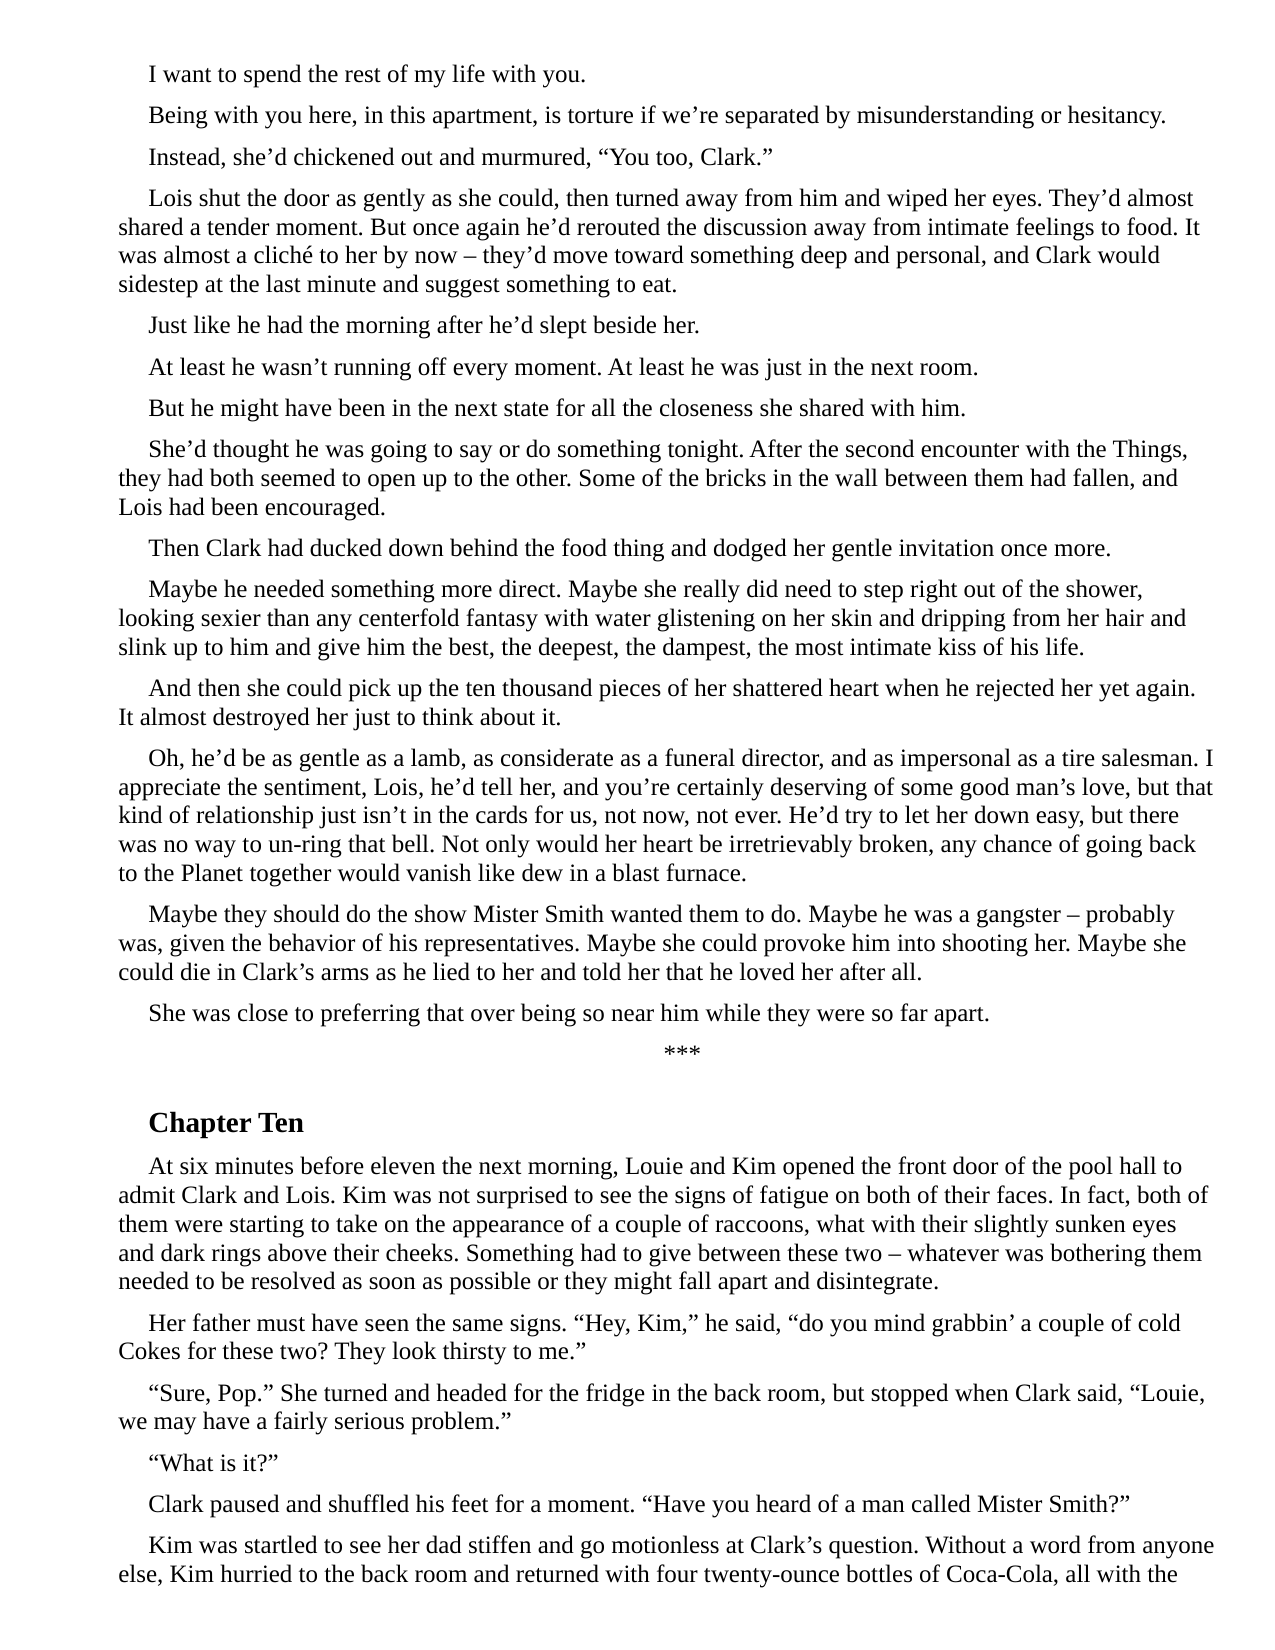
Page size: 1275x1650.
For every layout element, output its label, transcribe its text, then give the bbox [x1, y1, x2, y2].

text But he might have been in the next state for all the closeness she shared with him. [118, 393, 1216, 422]
text *** [118, 1039, 1216, 1068]
text “Sure, Pop.” She turned and headed for the fridge in the back room, but stopped when Clark said, “Louie, we may have a fairly serious problem.” [118, 1378, 1216, 1435]
text Then Clark had ducked down behind the food thing and dodged her gentle invitation once more. [118, 533, 1216, 562]
text Her father must have seen the same signs. “Hey, Kim,” he said, “do you mind grabbin’ a couple of cold Cokes for these two? They look thirsty to me.” [118, 1308, 1216, 1365]
text I want to spend the rest of my life with you. [118, 59, 1216, 88]
text Maybe they should do the show Mister Smith wanted them to do. Maybe he was a gangster – probably was, given the behavior of his representatives. Maybe she could provoke him into shooting her. Maybe she could die in Clark’s arms as he lied to her and told her that he loved her after all. [118, 899, 1216, 985]
text She was close to preferring that over being so near him while they were so far apart. [118, 998, 1216, 1027]
text Being with you here, in this apartment, is torture if we’re separated by misunderstanding or hesitancy. [118, 100, 1216, 129]
text Clark paused and shuffled his feet for a moment. “Have you heard of a man called Mister Smith?” [118, 1489, 1216, 1518]
text Just like he had the morning after he’d slept beside her. [118, 310, 1216, 339]
text Lois shut the door as gently as she could, then turned away from him and wiped her eyes. They’d almost shared a tender moment. But once again he’d rerouted the discussion away from intimate feelings to food. It was almost a cliché to her by now – they’d move toward something deep and personal, and Clark would sidestep at the last minute and suggest something to eat. [118, 183, 1216, 298]
text “What is it?” [118, 1448, 1216, 1476]
subtitle Chapter Ten [118, 1105, 1216, 1139]
text She’d thought he was going to say or do something tonight. After the second encounter with the Things, they had both seemed to open up to the other. Some of the bricks in the wall between them had fallen, and Lois had been encouraged. [118, 434, 1216, 520]
text And then she could pick up the ten thousand pieces of her shattered heart when he rejected her yet again. It almost destroyed her just to think about it. [118, 673, 1216, 730]
text At six minutes before eleven the next morning, Louie and Kim opened the front door of the pool hall to admit Clark and Lois. Kim was not surprised to see the signs of fatigue on both of their faces. In fact, both of them were starting to take on the appearance of a couple of raccoons, what with their slightly sunken eyes and dark rings above their cheeks. Something had to give between these two – whatever was bothering them needed to be resolved as soon as possible or they might fall apart and disintegrate. [118, 1151, 1216, 1295]
text Instead, she’d chickened out and murmured, “You too, Clark.” [118, 142, 1216, 170]
text Kim was startled to see her dad stiffen and go motionless at Clark’s question. Without a word from anyone else, Kim hurried to the back room and returned with four twenty-ounce bottles of Coca-Cola, all with the [118, 1530, 1216, 1588]
text Oh, he’d be as gentle as a lamb, as considerate as a funeral director, and as impersonal as a tire salesman. I appreciate the sentiment, Lois, he’d tell her, and you’re certainly deserving of some good man’s love, but that kind of relationship just isn’t in the cards for us, not now, not ever. He’d try to let her down easy, but there was no way to un-ring that bell. Not only would her heart be irretrievably broken, any chance of going back to the Planet together would vanish like dew in a blast furnace. [118, 743, 1216, 887]
text Maybe he needed something more direct. Maybe she really did need to step right out of the shower, looking sexier than any centerfold fantasy with water glistening on her skin and dripping from her hair and slink up to him and give him the best, the deepest, the dampest, the most intimate kiss of his life. [118, 574, 1216, 660]
text At least he wasn’t running off every moment. At least he was just in the next room. [118, 352, 1216, 380]
